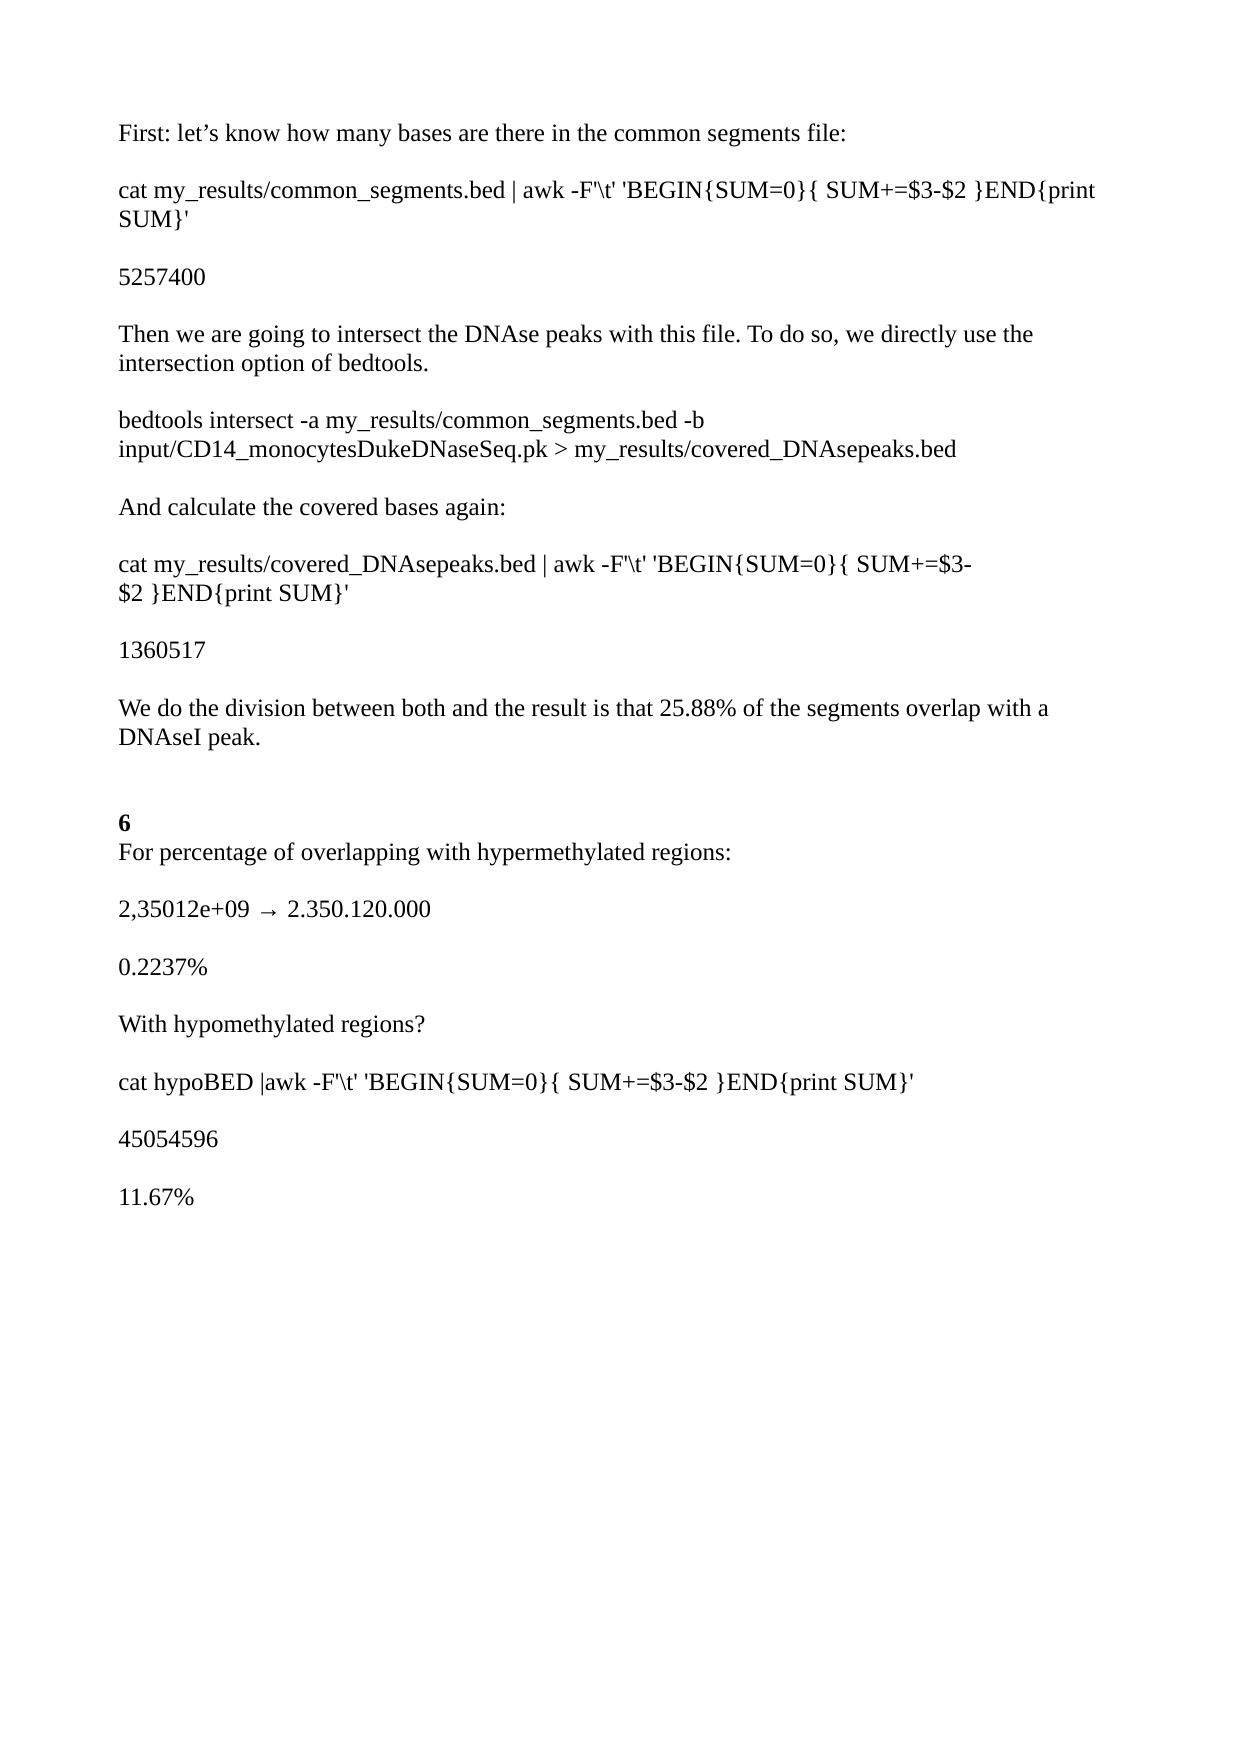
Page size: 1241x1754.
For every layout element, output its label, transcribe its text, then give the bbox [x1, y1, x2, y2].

text 11.67% [118, 1182, 1122, 1211]
text With hypomethylated regions? [118, 1009, 1122, 1038]
text 1360517 [118, 636, 1122, 664]
text Then we are going to intersect the DNAse peaks with this file. To do so, we directly use the intersection option of bedtools. [118, 319, 1122, 377]
text And calculate the covered bases again: [118, 492, 1122, 521]
text cat hypoBED |awk -F'\t' 'BEGIN{SUM=0}{ SUM+=$3-$2 }END{print SUM}' [118, 1067, 1122, 1096]
text 0.2237% [118, 952, 1122, 981]
text 45054596 [118, 1124, 1122, 1153]
text For percentage of overlapping with hypermethylated regions: [118, 837, 1122, 866]
text cat my_results/common_segments.bed | awk -F'\t' 'BEGIN{SUM=0}{ SUM+=$3-$2 }END{print SUM}' [118, 176, 1122, 233]
text 5257400 [118, 262, 1122, 291]
text We do the division between both and the result is that 25.88% of the segments overlap with a DNAseI peak. [118, 693, 1122, 751]
text 6 [118, 808, 1122, 837]
text cat my_results/covered_DNAsepeaks.bed | awk -F'\t' 'BEGIN{SUM=0}{ SUM+=$3-$2 }END{print SUM}' [118, 549, 1122, 607]
text bedtools intersect -a my_results/common_segments.bed -b input/CD14_monocytesDukeDNaseSeq.pk > my_results/covered_DNAsepeaks.bed [118, 406, 1122, 463]
text 2,35012e+09 → 2.350.120.000 [118, 894, 1122, 923]
text First: let’s know how many bases are there in the common segments file: [118, 118, 1122, 147]
